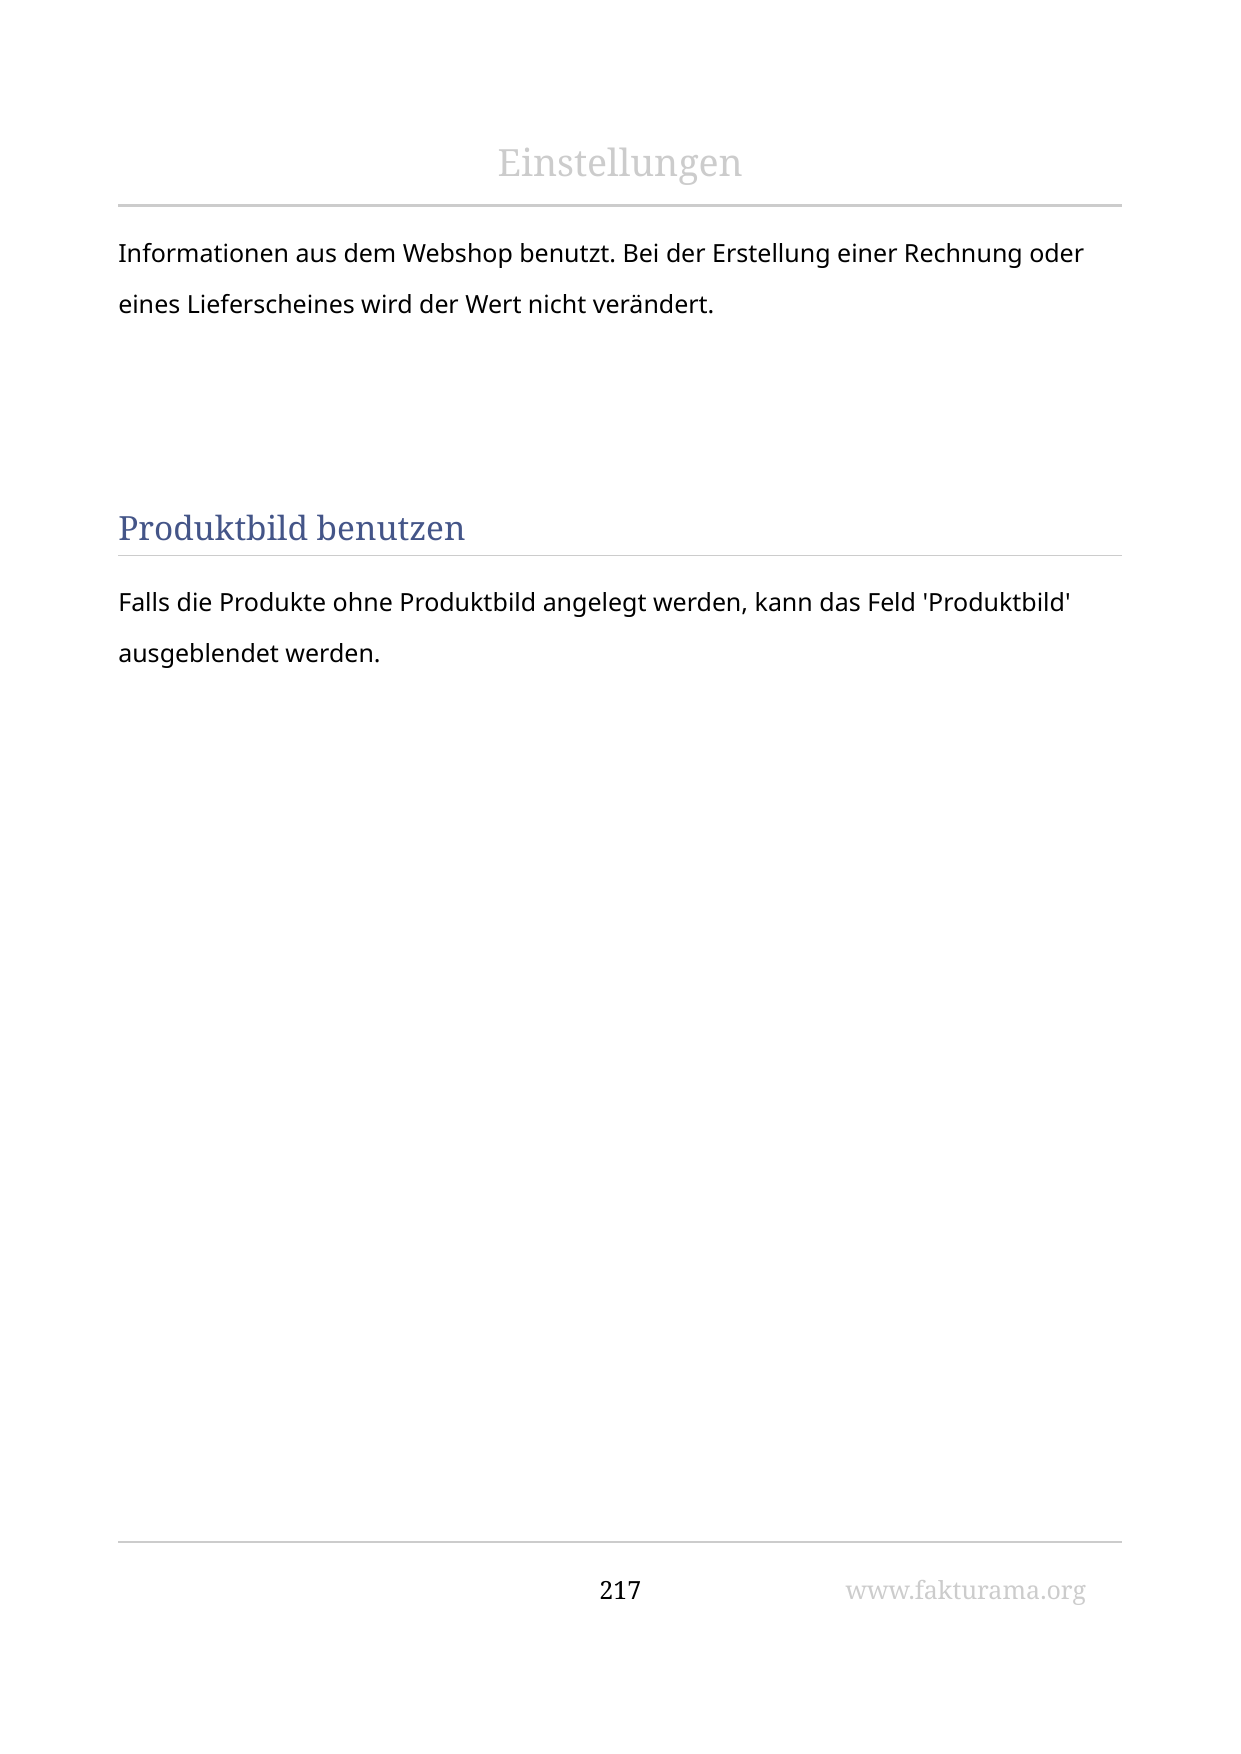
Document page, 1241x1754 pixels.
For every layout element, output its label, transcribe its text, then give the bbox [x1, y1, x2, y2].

text Falls die Produkte ohne Produktbild angelegt werden, kann das Feld 'Produktbild' ausgeblendet werden. [118, 585, 1122, 670]
subtitle Produktbild benutzen [118, 505, 1122, 555]
text Informationen aus dem Webshop benutzt. Bei der Erstellung einer Rechnung oder eines Lieferscheines wird der Wert nicht verändert. [118, 236, 1122, 321]
